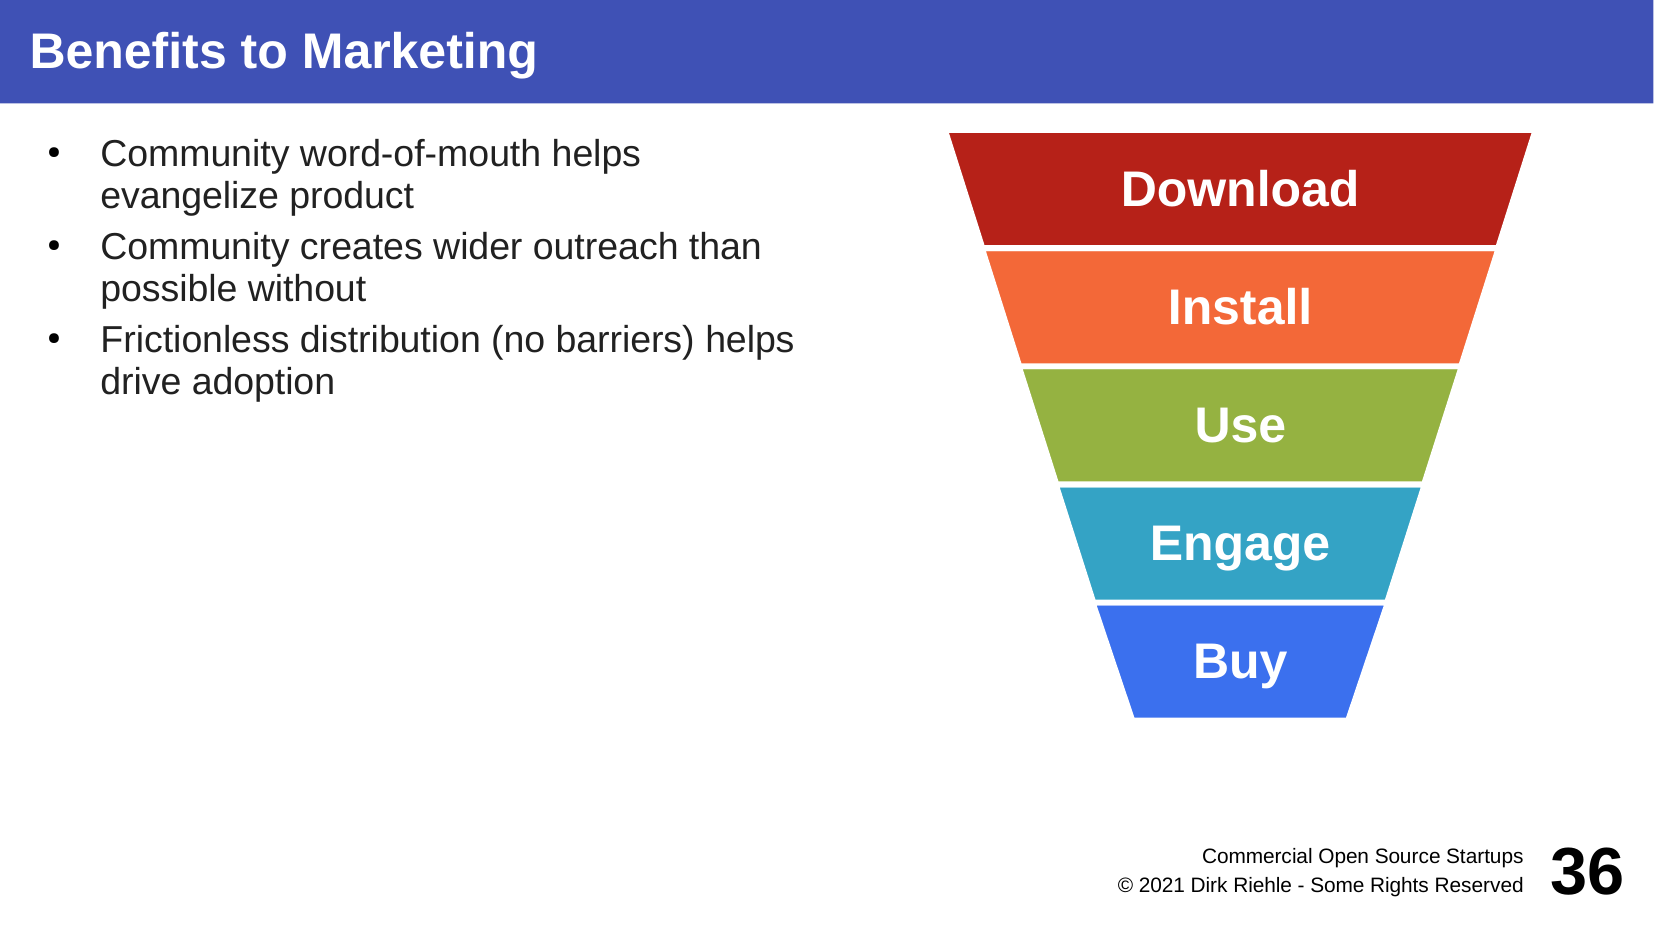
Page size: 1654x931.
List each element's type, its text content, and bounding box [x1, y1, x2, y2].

text_box Use [1018, 366, 1462, 485]
text_box Download [944, 129, 1536, 249]
text_box Buy [1092, 602, 1388, 721]
list Community word-of-mouth helps evangelize product Community creates wider outreach than possible without Frictionless distribution (no barriers) helps drive adoption [29, 132, 808, 813]
title Benefits to Marketing [0, 0, 1654, 104]
text_box Engage [1055, 484, 1425, 603]
text_box Install [981, 248, 1499, 367]
